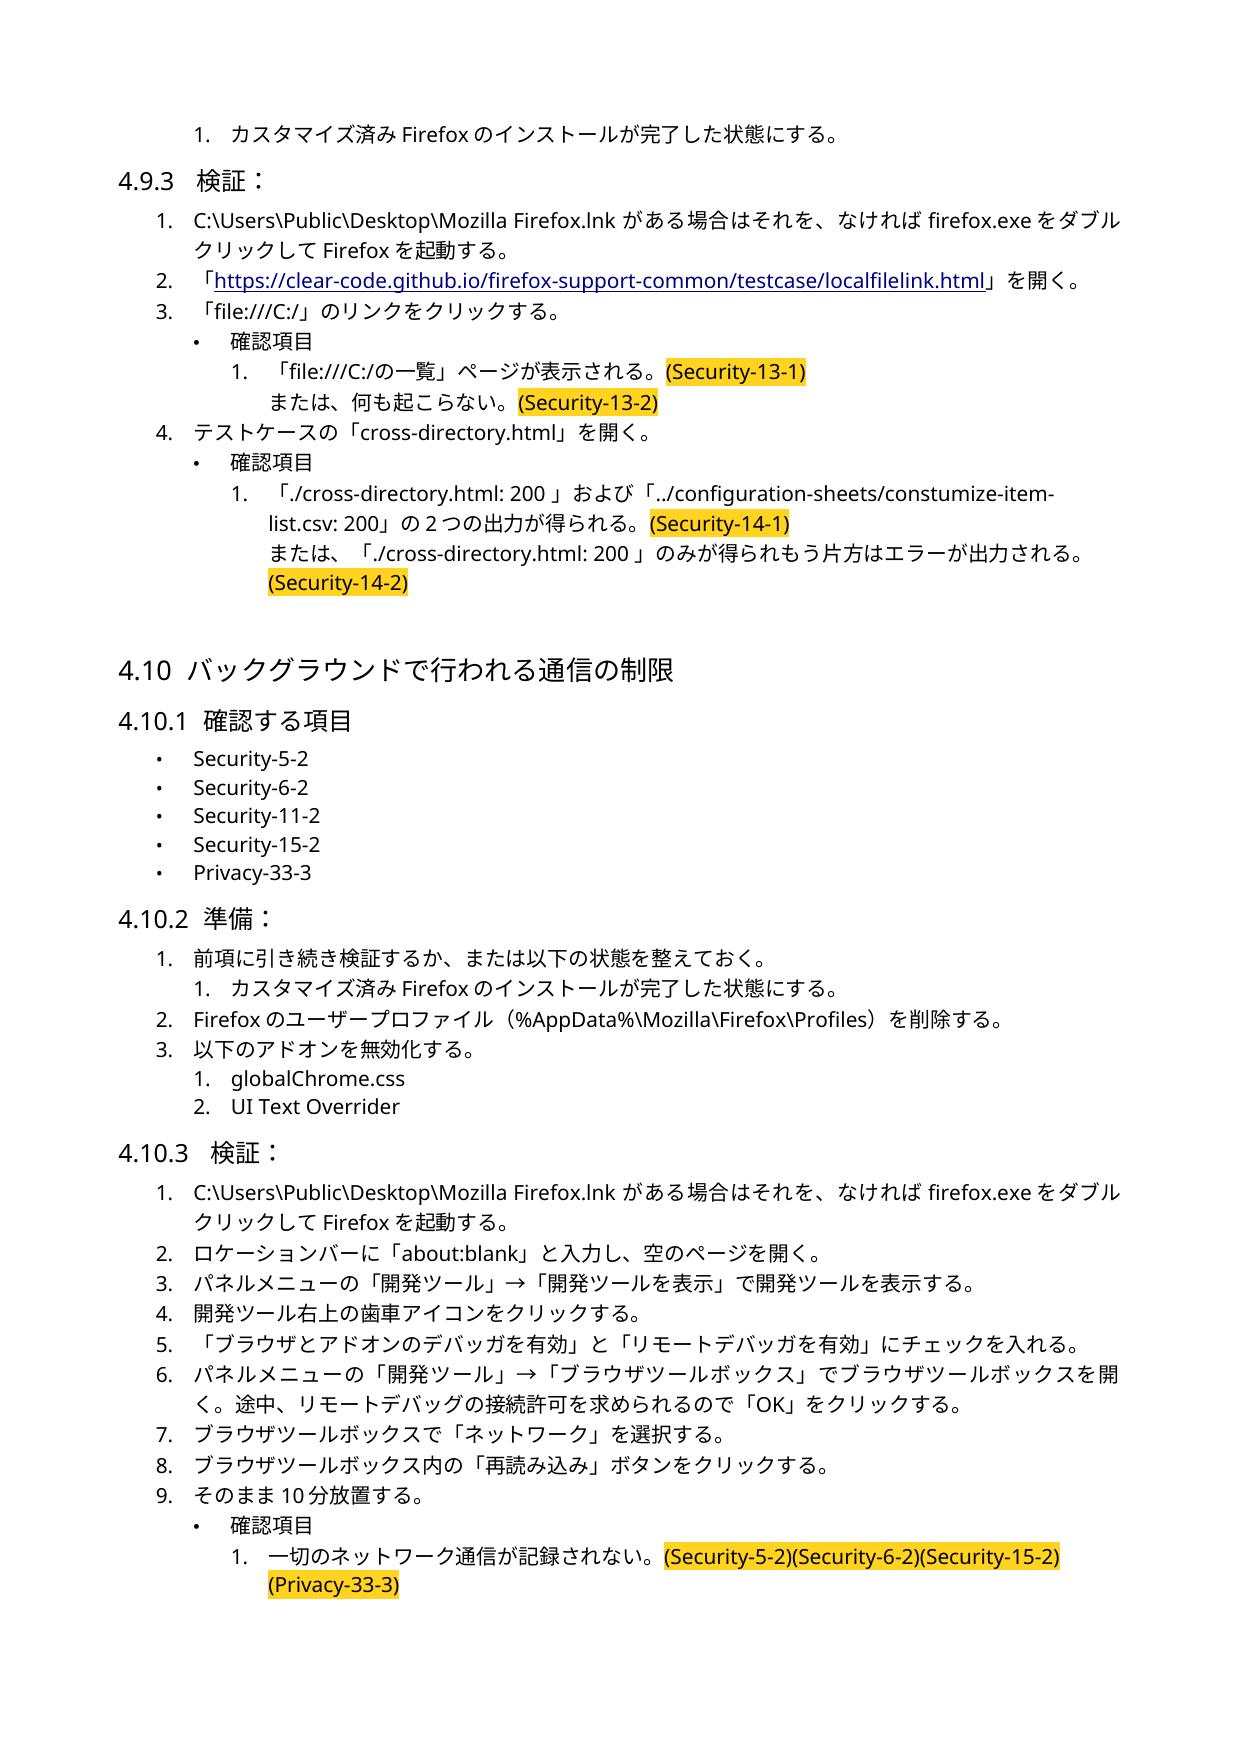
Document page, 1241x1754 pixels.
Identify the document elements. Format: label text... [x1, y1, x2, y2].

list パネルメニューの「開発ツール」→「ブラウザツールボックス」でブラウザツールボックスを開く。途中、リモートデバッグの接続許可を求められるので「OK」をクリックする。 [156, 1358, 1122, 1419]
list 「https://clear-code.github.io/firefox-support-common/testcase/localfilelink.html」を開く。 [156, 265, 1122, 295]
subtitle 準備： [118, 900, 1122, 936]
list 「file:///C:/の一覧」ページが表示される。(Security-13-1) または、何も起こらない。(Security-13-2) [231, 356, 1122, 416]
list Security-11-2 [156, 801, 1122, 830]
list Security-6-2 [156, 773, 1122, 801]
list 一切のネットワーク通信が記録されない。(Security-5-2)(Security-6-2)(Security-15-2)(Privacy-33-3) [231, 1540, 1122, 1599]
list globalChrome.css [193, 1064, 1122, 1092]
subtitle バックグラウンドで行われる通信の制限 [118, 649, 1122, 689]
list C:\Users\Public\Desktop\Mozilla Firefox.lnk がある場合はそれを、なければfirefox.exeをダブルクリックしてFirefoxを起動する。 [156, 204, 1122, 265]
subtitle 確認する項目 [118, 702, 1122, 738]
subtitle 検証： [118, 1133, 1122, 1170]
list テストケースの「cross-directory.html」を開く。 [156, 416, 1122, 447]
list Firefoxのユーザープロファイル（%AppData%\Mozilla\Firefox\Profiles）を削除する。 [156, 1003, 1122, 1033]
list C:\Users\Public\Desktop\Mozilla Firefox.lnk がある場合はそれを、なければfirefox.exeをダブルクリックしてFirefoxを起動する。 [156, 1176, 1122, 1237]
list Privacy-33-3 [156, 858, 1122, 887]
list ブラウザツールボックスで「ネットワーク」を選択する。 [156, 1419, 1122, 1449]
list カスタマイズ済みFirefoxのインストールが完了した状態にする。 [193, 973, 1122, 1003]
list 「ブラウザとアドオンのデバッガを有効」と「リモートデバッガを有効」にチェックを入れる。 [156, 1328, 1122, 1358]
list パネルメニューの「開発ツール」→「開発ツールを表示」で開発ツールを表示する。 [156, 1267, 1122, 1297]
list 確認項目 [193, 1510, 1122, 1540]
list UI Text Overrider [193, 1092, 1122, 1121]
list 開発ツール右上の歯車アイコンをクリックする。 [156, 1297, 1122, 1328]
list 「./cross-directory.html: 200 」および「../configuration-sheets/constumize-item-list.csv: 200」の2つの出力が得られる。(Security-14-1) または、「./cross-directory.html: 200 」のみが得られもう片方はエラーが出力される。(Security-14-2) [231, 477, 1122, 596]
list カスタマイズ済みFirefoxのインストールが完了した状態にする。 [193, 118, 1122, 148]
list 確認項目 [193, 325, 1122, 356]
list 前項に引き続き検証するか、または以下の状態を整えておく。 [156, 942, 1122, 973]
list そのまま10分放置する。 [156, 1479, 1122, 1510]
list ブラウザツールボックス内の「再読み込み」ボタンをクリックする。 [156, 1449, 1122, 1479]
list ロケーションバーに「about:blank」と入力し、空のページを開く。 [156, 1237, 1122, 1267]
subtitle 検証： [118, 161, 1122, 198]
list 確認項目 [193, 447, 1122, 477]
list 以下のアドオンを無効化する。 [156, 1033, 1122, 1064]
list Security-5-2 [156, 744, 1122, 773]
list Security-15-2 [156, 830, 1122, 858]
list 「file:///C:/」のリンクをクリックする。 [156, 295, 1122, 325]
